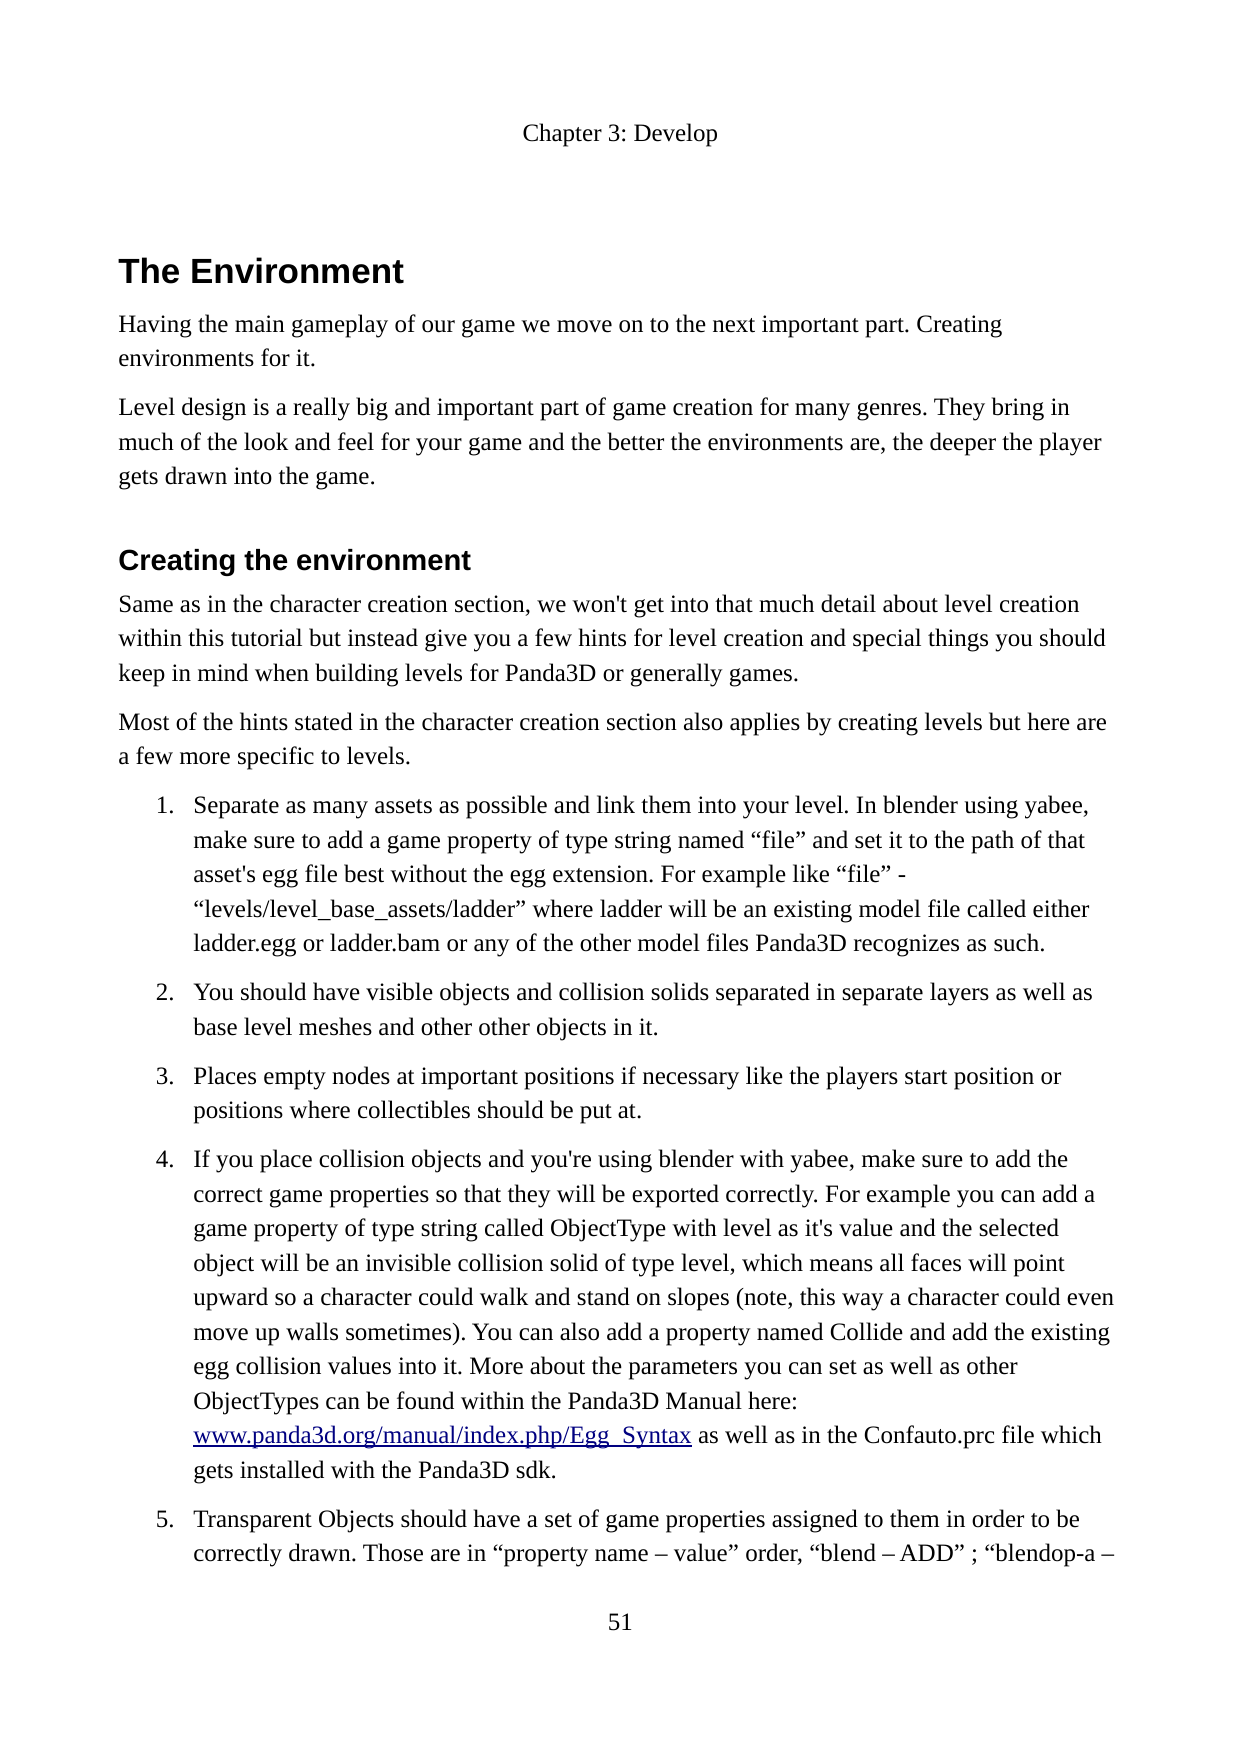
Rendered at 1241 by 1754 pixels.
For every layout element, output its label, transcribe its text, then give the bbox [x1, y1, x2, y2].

subtitle Creating the environment [118, 543, 1122, 576]
list Transparent Objects should have a set of game properties assigned to them in order to be correctly drawn. Those are in “property name – value” order, “blend – ADD” ; “blendop-a – [156, 1504, 1122, 1567]
subtitle The Environment [118, 250, 1122, 290]
text Level design is a really big and important part of game creation for many genres. They bring in much of the look and feel for your game and the better the environments are, the deeper the player gets drawn into the game. [118, 392, 1122, 490]
text Most of the hints stated in the character creation section also applies by creating levels but here are a few more specific to levels. [118, 707, 1122, 770]
text Having the main gameplay of our game we move on to the next important part. Creating environments for it. [118, 309, 1122, 372]
list Separate as many assets as possible and link them into your level. In blender using yabee, make sure to add a game property of type string named “file” and set it to the path of that asset's egg file best without the egg extension. For example like “file” - “levels/level_base_assets/ladder” where ladder will be an existing model file called either ladder.egg or ladder.bam or any of the other model files Panda3D recognizes as such. [156, 790, 1122, 957]
list You should have visible objects and collision solids separated in separate layers as well as base level meshes and other other objects in it. [156, 977, 1122, 1041]
list Places empty nodes at important positions if necessary like the players start position or positions where collectibles should be put at. [156, 1061, 1122, 1124]
text Same as in the character creation section, we won't get into that much detail about level creation within this tutorial but instead give you a few hints for level creation and special things you should keep in mind when building levels for Panda3D or generally games. [118, 589, 1122, 686]
list If you place collision objects and you're using blender with yabee, make sure to add the correct game properties so that they will be exported correctly. For example you can add a game property of type string called ObjectType with level as it's value and the selected object will be an invisible collision solid of type level, which means all faces will point upward so a character could walk and stand on slopes (note, this way a character could even move up walls sometimes). You can also add a property named Collide and add the existing egg collision values into it. More about the parameters you can set as well as other ObjectTypes can be found within the Panda3D Manual here: www.panda3d.org/manual/index.php/Egg_Syntax as well as in the Confauto.prc file which gets installed with the Panda3D sdk. [156, 1144, 1122, 1483]
